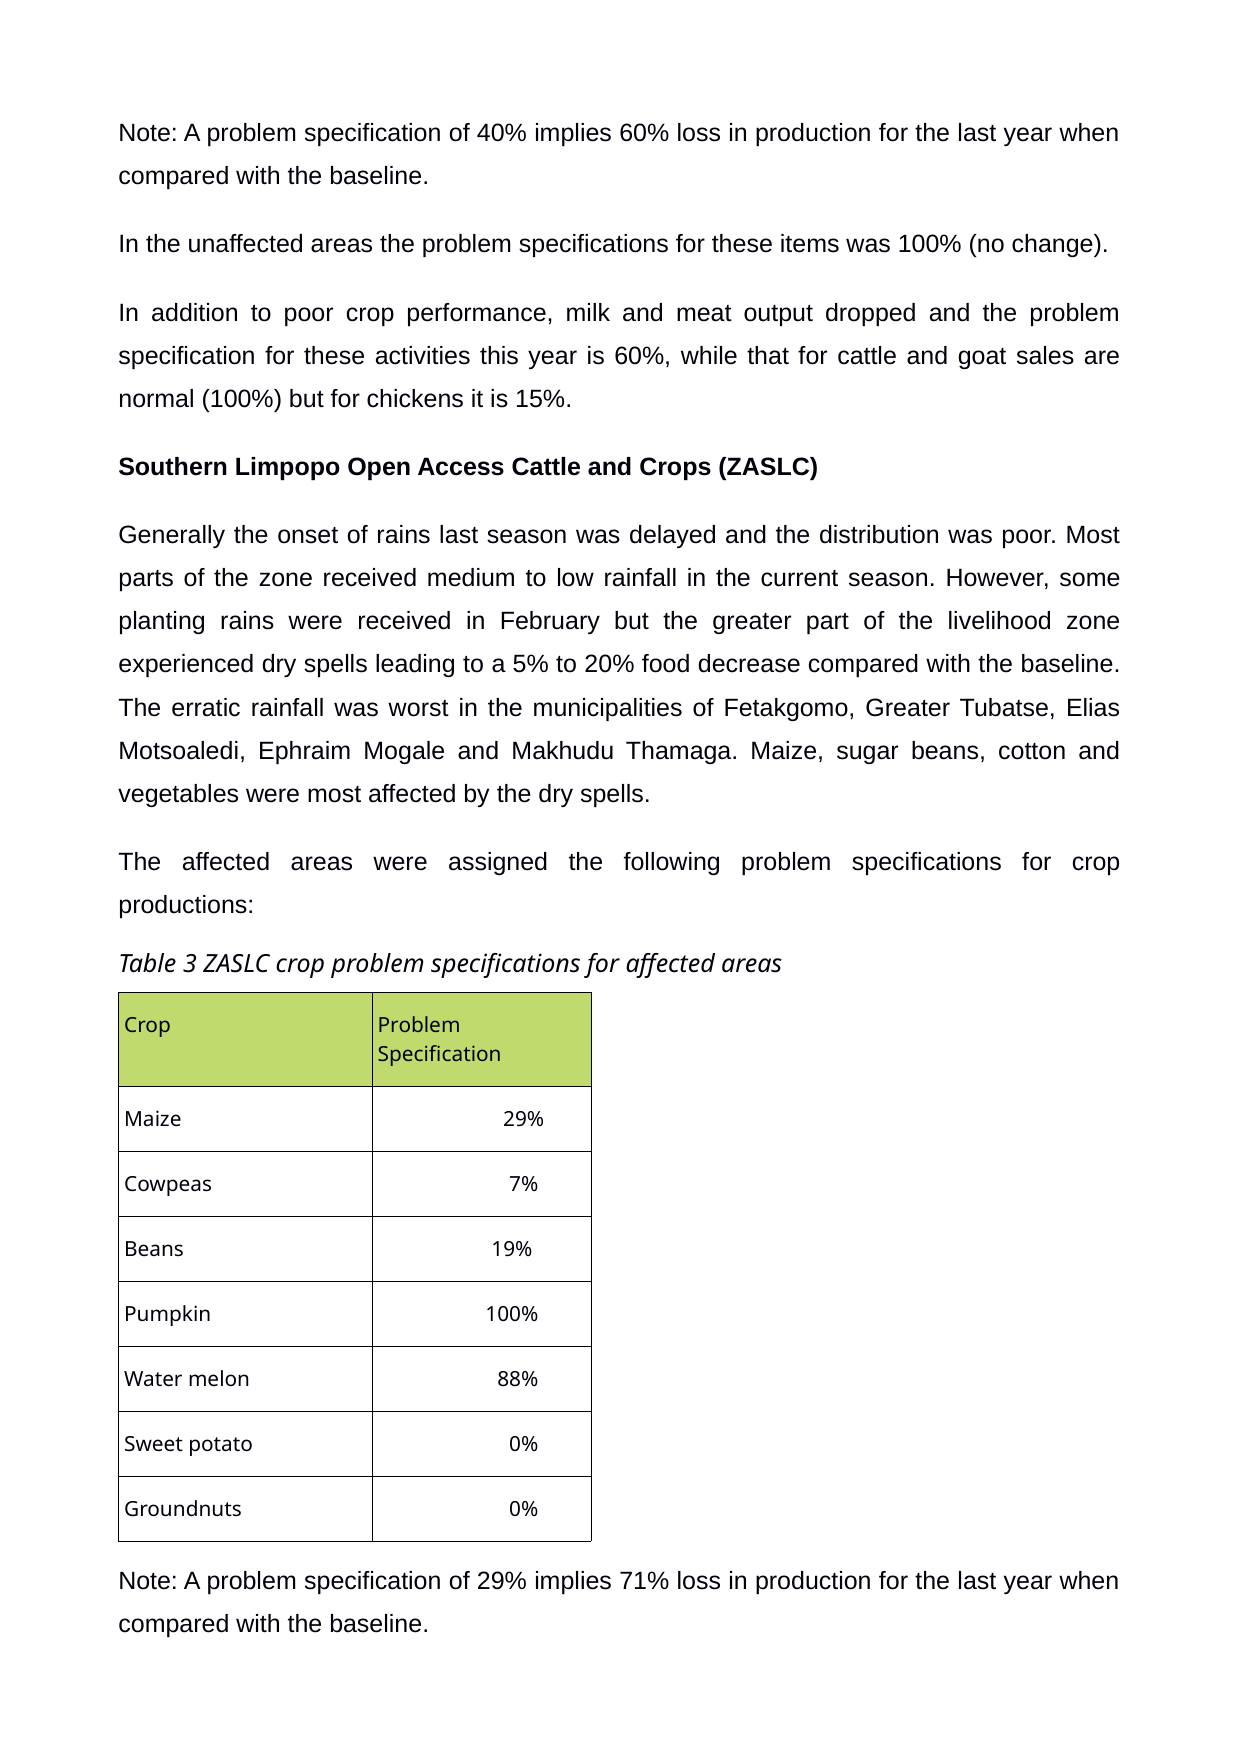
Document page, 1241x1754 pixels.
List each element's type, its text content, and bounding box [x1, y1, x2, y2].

text In the unaffected areas the problem specifications for these items was 100% (no change). [118, 229, 1122, 258]
subtitle Southern Limpopo Open Access Cattle and Crops (ZASLC) [118, 452, 1122, 481]
table_cell 0% [373, 1412, 591, 1476]
text Generally the onset of rains last season was delayed and the distribution was poor. Most parts of the zone received medium to low rainfall in the current season. However, some planting rains were received in February but the greater part of the livelihood zone experienced dry spells leading to a 5% to 20% food decrease compared with the baseline. The erratic rainfall was worst in the municipalities of Fetakgomo, Greater Tubatse, Elias Motsoaledi, Ephraim Mogale and Makhudu Thamaga. Maize, sugar beans, cotton and vegetables were most affected by the dry spells. [118, 520, 1122, 807]
text Table 3 ZASLC crop problem specifications for affected areas [118, 946, 1122, 980]
table_cell Sweet potato [119, 1412, 372, 1476]
table_cell 7% [373, 1152, 591, 1216]
table_cell 0% [373, 1477, 591, 1541]
text Note: A problem specification of 29% implies 71% loss in production for the last year when compared with the baseline. [118, 1566, 1122, 1638]
table_cell Water melon [119, 1347, 372, 1411]
table_header Problem Specification [373, 993, 591, 1086]
text Note: A problem specification of 40% implies 60% loss in production for the last year when compared with the baseline. [118, 118, 1122, 190]
text The affected areas were assigned the following problem specifications for crop productions: [118, 847, 1122, 919]
table_cell Cowpeas [119, 1152, 372, 1216]
table_cell Groundnuts [119, 1477, 372, 1541]
text In addition to poor crop performance, milk and meat output dropped and the problem specification for these activities this year is 60%, while that for cattle and goat sales are normal (100%) but for chickens it is 15%. [118, 297, 1122, 412]
table_cell 19% [373, 1217, 591, 1281]
table_cell Maize [119, 1087, 372, 1151]
table_cell Pumpkin [119, 1282, 372, 1346]
table_header Crop [119, 993, 372, 1086]
table_cell 88% [373, 1347, 591, 1411]
table_cell 29% [373, 1087, 591, 1151]
table_cell 100% [373, 1282, 591, 1346]
table_cell Beans [119, 1217, 372, 1281]
